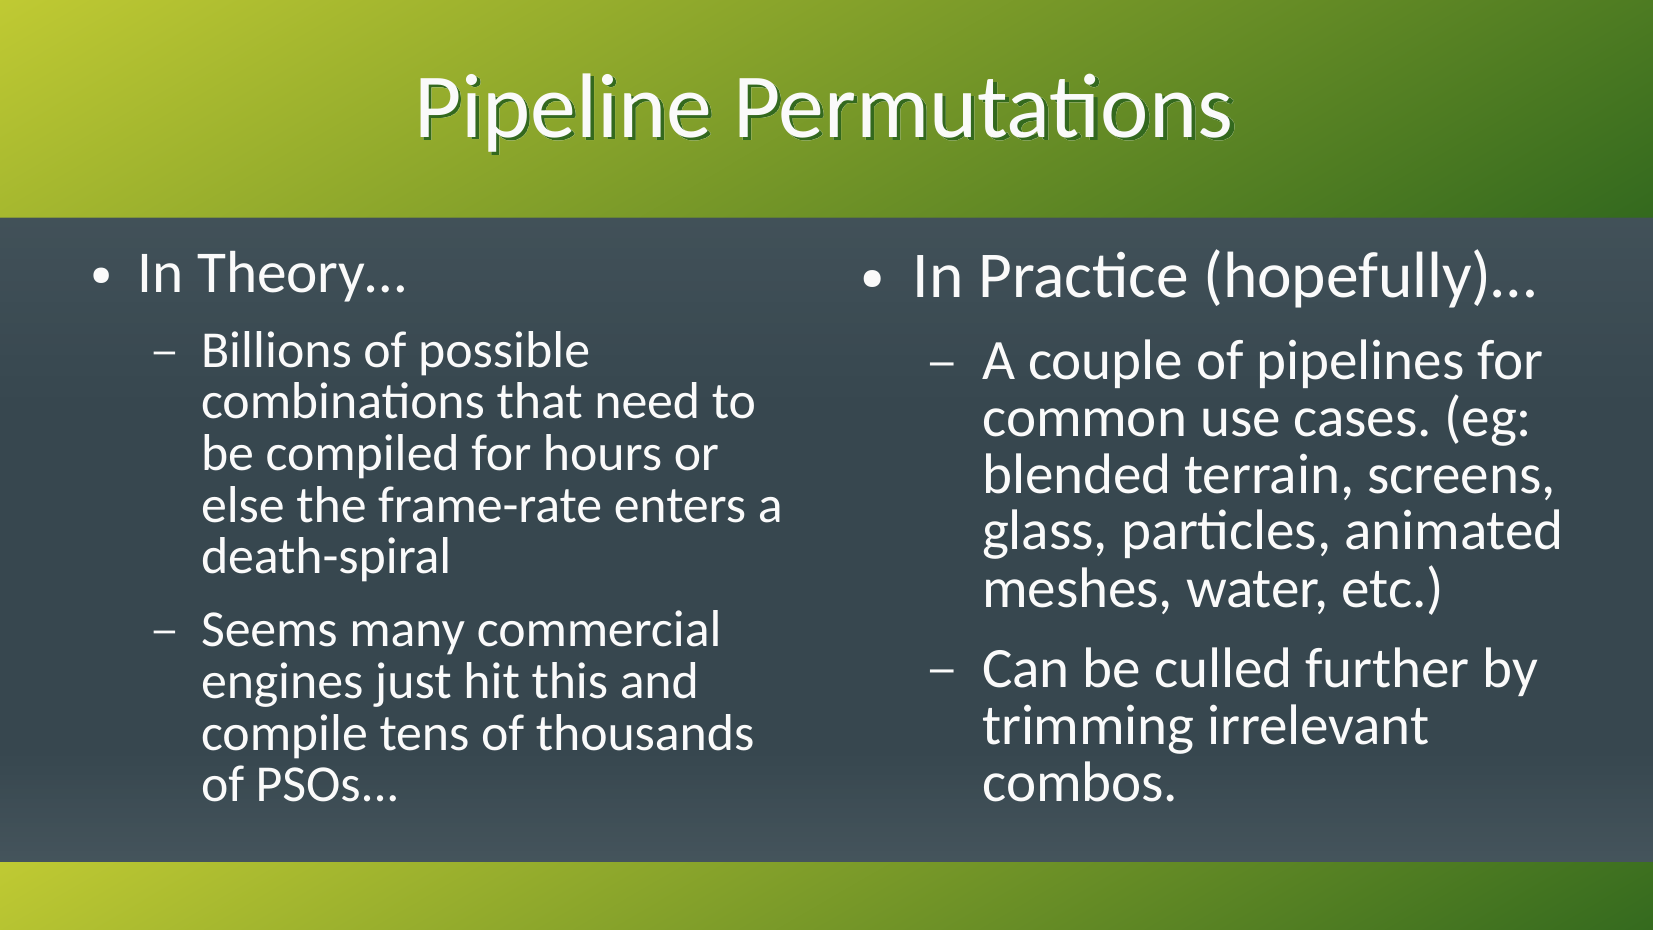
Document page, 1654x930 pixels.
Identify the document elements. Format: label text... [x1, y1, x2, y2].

list In Practice (hopefully)… A couple of pipelines for common use cases. (eg: blended terrain, screens, glass, particles, animated meshes, water, etc.) Can be culled further by trimming irrelevant combos. [843, 248, 1576, 825]
title Pipeline Permutations [74, 37, 1575, 193]
list In Theory… Billions of possible combinations that need to be compiled for hours or else the frame-rate enters a death-spiral Seems many commercial engines just hit this and compile tens of thousands of PSOs... [74, 248, 807, 825]
